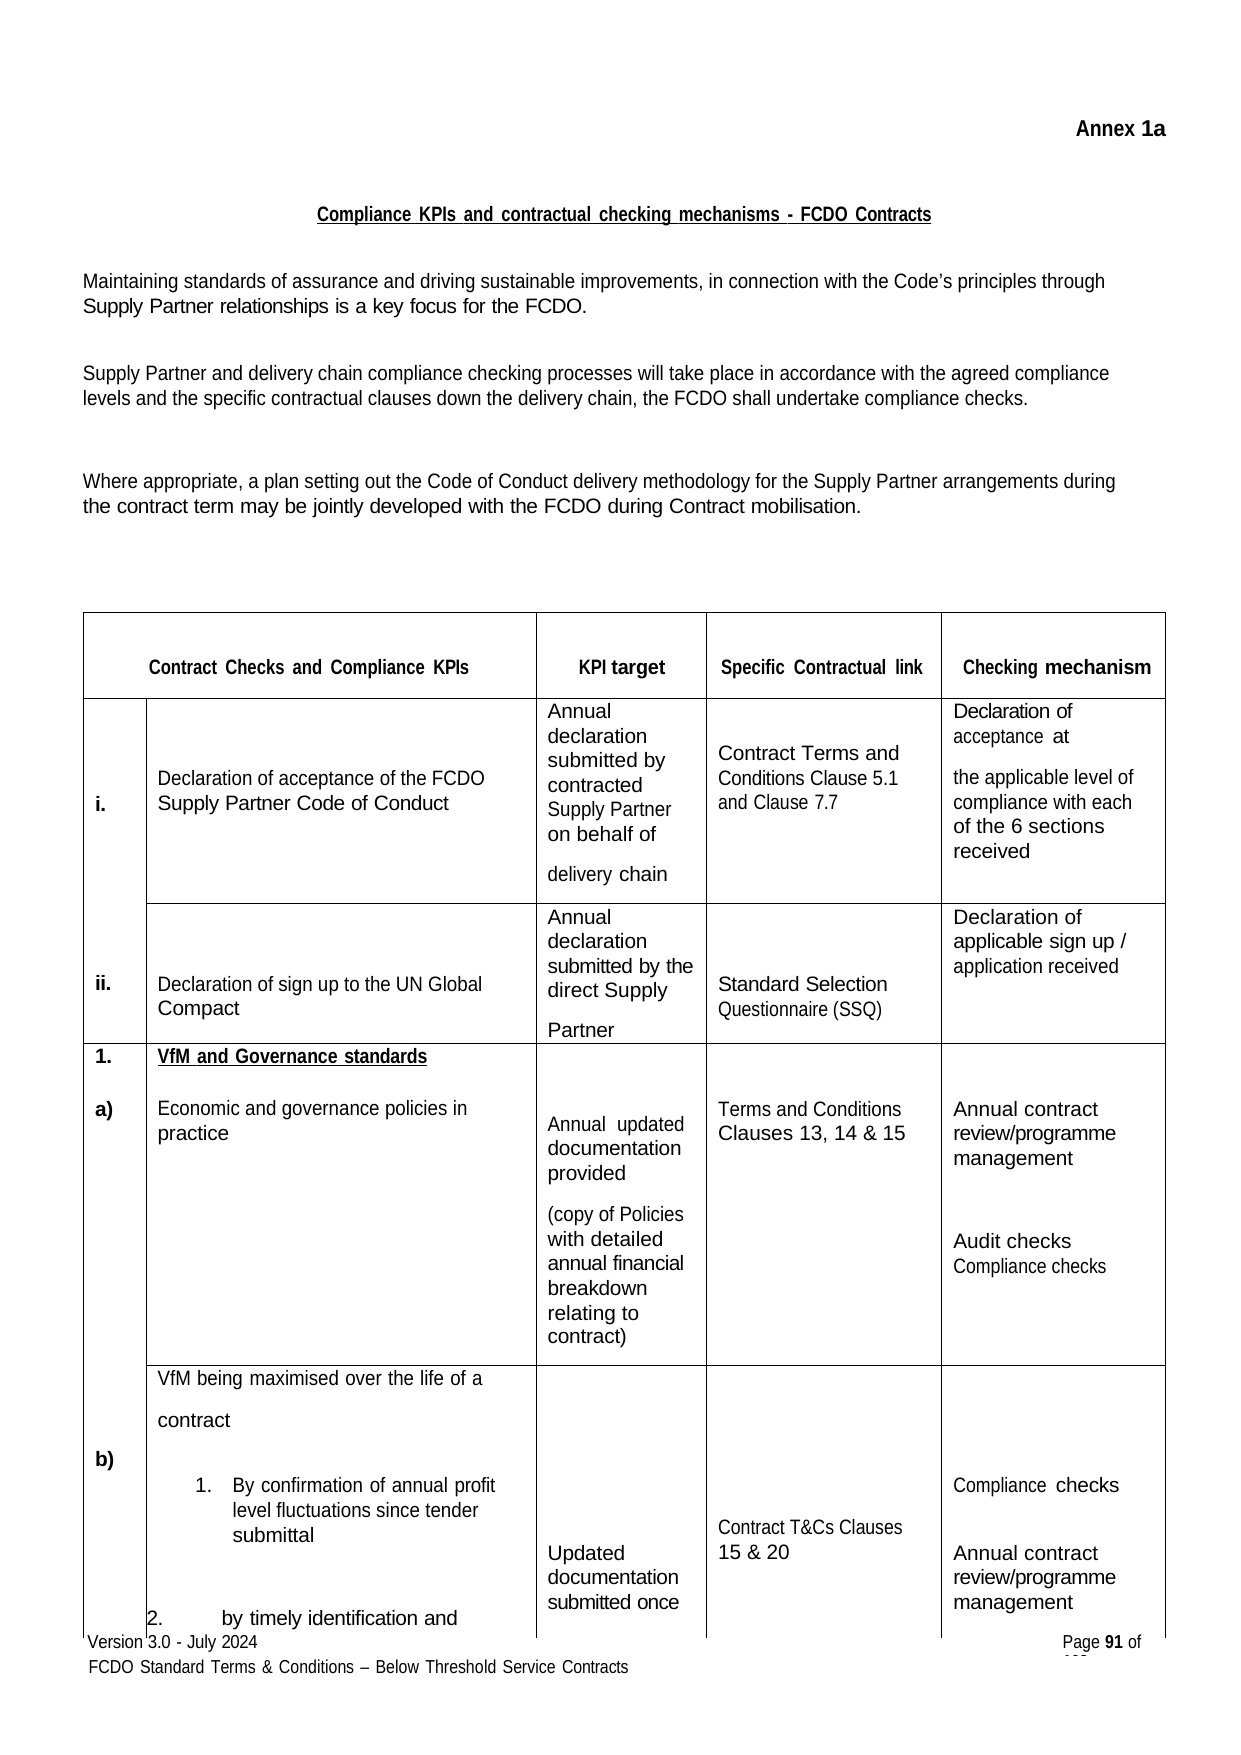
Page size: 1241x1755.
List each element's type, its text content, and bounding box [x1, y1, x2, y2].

table_cell Annual declaration submitted by contracted Supply Partner on behalf of delivery chain [537, 699, 706, 903]
table_cell [707, 1366, 941, 1449]
table_cell [537, 1366, 706, 1449]
table_cell VfM being maximised over the life of a contract [147, 1366, 536, 1449]
table_cell [707, 1449, 941, 1474]
table_cell Contract T&Cs Clauses 15 & 20 [707, 1474, 941, 1637]
table_cell [942, 1449, 1165, 1474]
table_cell Declaration of applicable sign up / application received [942, 904, 1165, 1042]
table_cell i. [84, 699, 146, 903]
table_cell a) [84, 1085, 146, 1365]
table_cell [84, 1474, 146, 1637]
table_header KPI target [537, 613, 706, 697]
table_cell b) [84, 1449, 146, 1474]
table_header Contract Checks and Compliance KPIs [84, 613, 536, 697]
table_cell Declaration of acceptance at the applicable level of compliance with each of the 6 sections received [942, 699, 1165, 903]
subtitle Annex 1a [29, 115, 1166, 141]
table_cell [84, 1365, 146, 1449]
table_cell Declaration of acceptance of the FCDO Supply Partner Code of Conduct [147, 699, 536, 903]
table_cell [942, 1366, 1165, 1449]
table_cell [537, 1449, 706, 1474]
table_cell [942, 1044, 1165, 1085]
table_cell Standard Selection Questionnaire (SSQ) [707, 904, 941, 1042]
text Where appropriate, a plan setting out the Code of Conduct delivery methodology for the Supply Partner arrangements during the contract term may be jointly developed with the FCDO during Contract mobilisation. [83, 469, 1142, 518]
table_cell Annual declaration submitted by the direct Supply Partner [537, 904, 706, 1042]
table_cell ii. [84, 903, 146, 1042]
table_cell Declaration of sign up to the UN Global Compact [147, 904, 536, 1042]
table_cell 1. [84, 1044, 146, 1085]
table_cell Updated documentation submitted once [537, 1474, 706, 1637]
table_cell Compliance checks Annual contract review/programme management [942, 1474, 1165, 1637]
text Supply Partner and delivery chain compliance checking processes will take place in accordance with the agreed compliance levels and the specific contractual clauses down the delivery chain, the FCDO shall undertake compliance checks. [83, 361, 1149, 409]
table_cell Annual updated documentation provided (copy of Policies with detailed annual financial breakdown relating to contract) [537, 1044, 706, 1365]
table_cell Annual contract review/programme management Audit checks Compliance checks [942, 1085, 1165, 1365]
table_cell Contract Terms and Conditions Clause 5.1 and Clause 7.7 [707, 699, 941, 903]
table_cell VfM and Governance standards [147, 1044, 536, 1085]
table_cell [147, 1449, 536, 1474]
table_cell Terms and Conditions Clauses 13, 14 & 15 [707, 1085, 941, 1365]
table_cell [707, 1044, 941, 1085]
table_cell By confirmation of annual profit level fluctuations since tender submittal by timely identification and [147, 1474, 536, 1633]
table_header Specific Contractual link [707, 613, 941, 697]
table_header Checking mechanism [942, 613, 1165, 697]
table_cell Economic and governance policies in practice [147, 1085, 536, 1365]
text Maintaining standards of assurance and driving sustainable improvements, in connection with the Code’s principles through Supply Partner relationships is a key focus for the FCDO. [83, 269, 1149, 318]
text Compliance KPIs and contractual checking mechanisms - FCDO Contracts [60, 202, 1188, 226]
